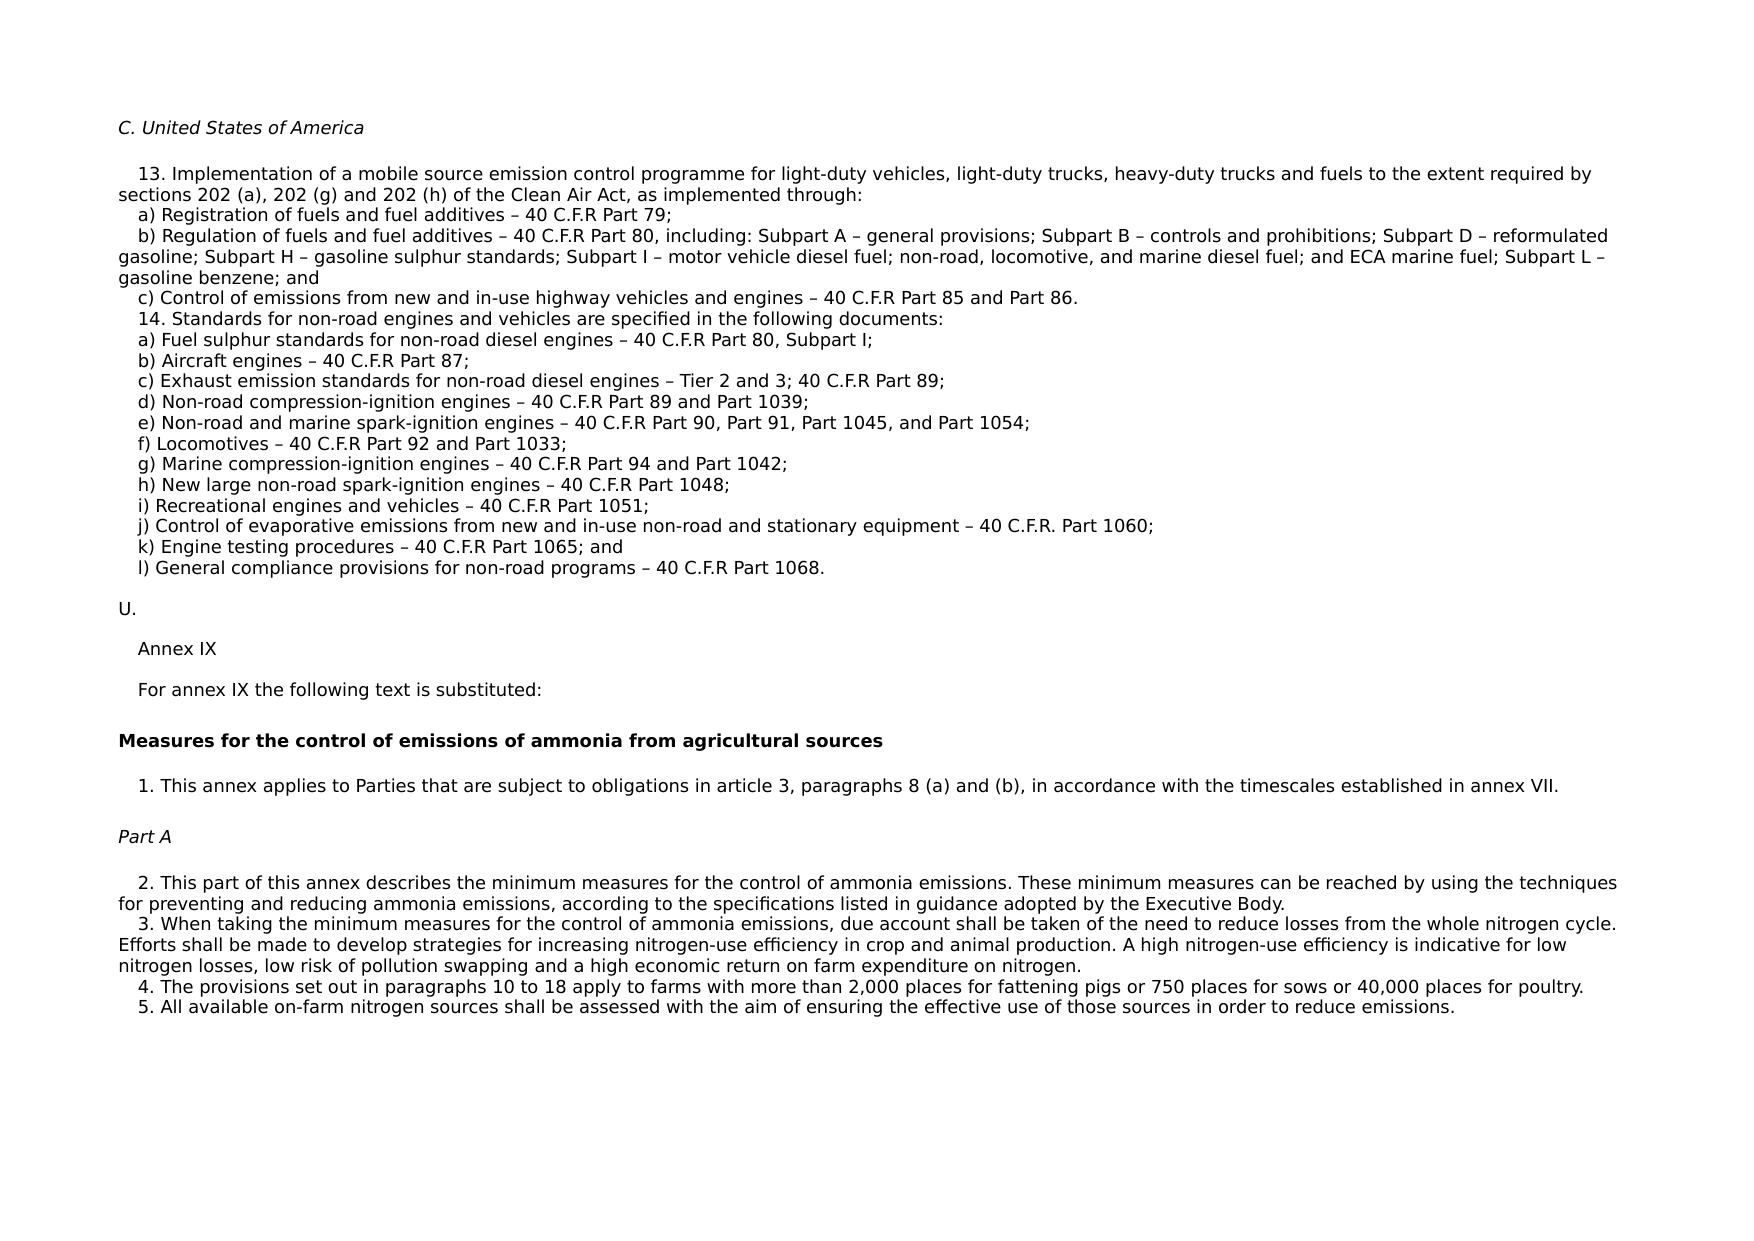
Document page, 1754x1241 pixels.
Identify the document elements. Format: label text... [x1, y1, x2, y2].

text h) New large non-road spark-ignition engines – 40 C.F.R Part 1048; [118, 475, 1636, 496]
text 4. The provisions set out in paragraphs 10 to 18 apply to farms with more than 2,000 places for fattening pigs or 750 places for sows or 40,000 places for poultry. [118, 976, 1636, 997]
text b) Aircraft engines – 40 C.F.R Part 87; [118, 350, 1636, 371]
text 13. Implementation of a mobile source emission control programme for light-duty vehicles, light-duty trucks, heavy-duty trucks and fuels to the extent required by sections 202 (a), 202 (g) and 202 (h) of the Clean Air Act, as implemented through: [118, 164, 1636, 205]
text k) Engine testing procedures – 40 C.F.R Part 1065; and [118, 537, 1636, 558]
text 5. All available on-farm nitrogen sources shall be assessed with the aim of ensuring the effective use of those sources in order to reduce emissions. [118, 997, 1636, 1018]
subtitle Part A [118, 827, 1636, 848]
text U. [118, 598, 1636, 619]
text i) Recreational engines and vehicles – 40 C.F.R Part 1051; [118, 496, 1636, 516]
text a) Registration of fuels and fuel additives – 40 C.F.R Part 79; [118, 205, 1636, 226]
text c) Control of emissions from new and in-use highway vehicles and engines – 40 C.F.R Part 85 and Part 86. [118, 288, 1636, 309]
text For annex IX the following text is substituted: [118, 680, 1636, 701]
text l) General compliance provisions for non-road programs – 40 C.F.R Part 1068. [118, 558, 1636, 578]
text 1. This annex applies to Parties that are subject to obligations in article 3, paragraphs 8 (a) and (b), in accordance with the timescales established in annex VII. [118, 776, 1636, 797]
text a) Fuel sulphur standards for non-road diesel engines – 40 C.F.R Part 80, Subpart I; [118, 330, 1636, 350]
subtitle C. United States of America [118, 118, 1636, 139]
text 3. When taking the minimum measures for the control of ammonia emissions, due account shall be taken of the need to reduce losses from the whole nitrogen cycle. Efforts shall be made to develop strategies for increasing nitrogen-use efficiency in crop and animal production. A high nitrogen-use efficiency is indicative for low nitrogen losses, low risk of pollution swapping and a high economic return on farm expenditure on nitrogen. [118, 914, 1636, 976]
text g) Marine compression-ignition engines – 40 C.F.R Part 94 and Part 1042; [118, 454, 1636, 475]
text d) Non-road compression-ignition engines – 40 C.F.R Part 89 and Part 1039; [118, 392, 1636, 413]
text 14. Standards for non-road engines and vehicles are specified in the following documents: [118, 309, 1636, 330]
text 2. This part of this annex describes the minimum measures for the control of ammonia emissions. These minimum measures can be reached by using the techniques for preventing and reducing ammonia emissions, according to the specifications listed in guidance adopted by the Executive Body. [118, 873, 1636, 914]
text f) Locomotives – 40 C.F.R Part 92 and Part 1033; [118, 433, 1636, 454]
text e) Non-road and marine spark-ignition engines – 40 C.F.R Part 90, Part 91, Part 1045, and Part 1054; [118, 413, 1636, 433]
subtitle Measures for the control of emissions of ammonia from agricultural sources [118, 731, 1636, 751]
text b) Regulation of fuels and fuel additives – 40 C.F.R Part 80, including: Subpart A – general provisions; Subpart B – controls and prohibitions; Subpart D – reformulated gasoline; Subpart H – gasoline sulphur standards; Subpart I – motor vehicle diesel fuel; non-road, locomotive, and marine diesel fuel; and ECA marine fuel; Subpart L – gasoline benzene; and [118, 226, 1636, 288]
text Annex IX [118, 639, 1636, 660]
text c) Exhaust emission standards for non-road diesel engines – Tier 2 and 3; 40 C.F.R Part 89; [118, 371, 1636, 392]
text j) Control of evaporative emissions from new and in-use non-road and stationary equipment – 40 C.F.R. Part 1060; [118, 516, 1636, 537]
